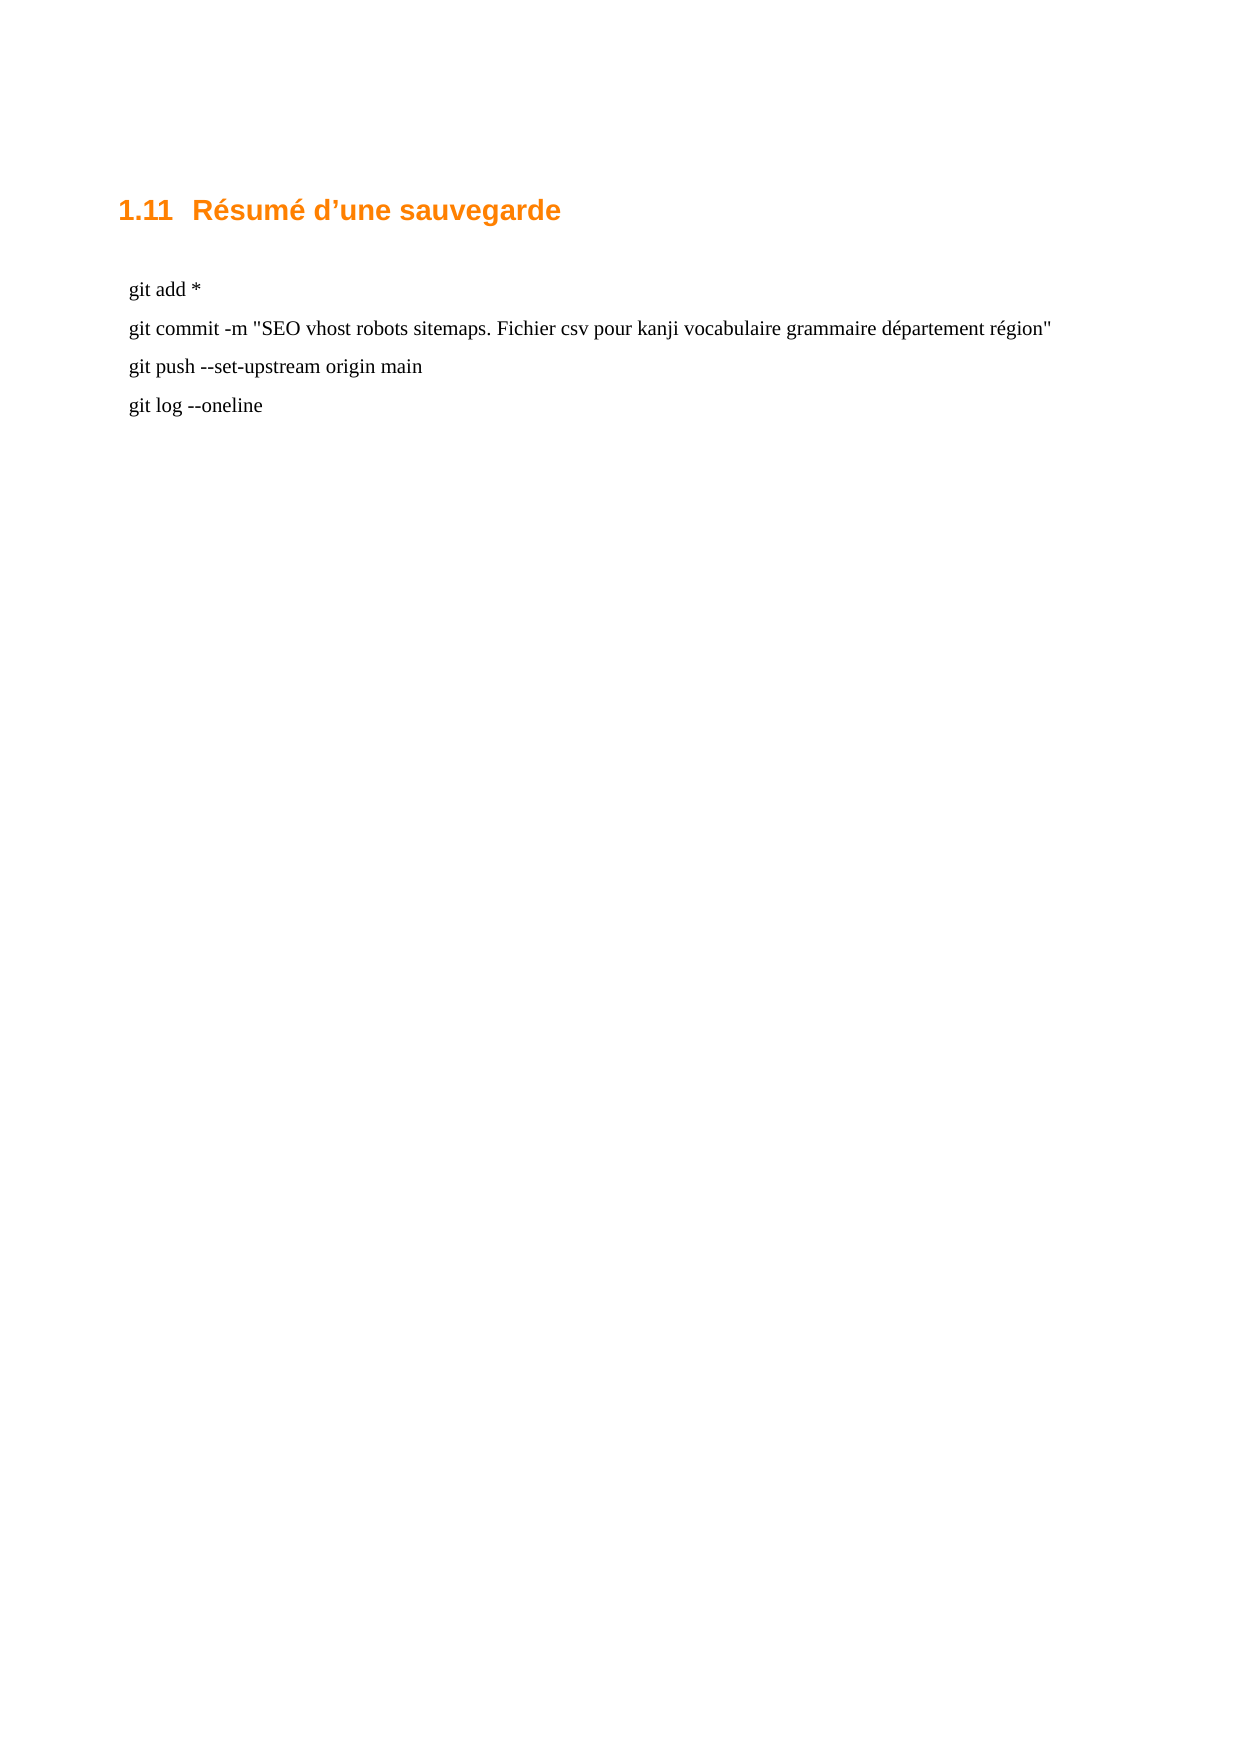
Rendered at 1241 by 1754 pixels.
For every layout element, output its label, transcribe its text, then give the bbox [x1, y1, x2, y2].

text git log --oneline [118, 393, 1122, 417]
text git push --set-upstream origin main [118, 354, 1122, 378]
text git add * [118, 277, 1122, 301]
text git commit -m "SEO vhost robots sitemaps. Fichier csv pour kanji vocabulaire grammaire département région" [118, 316, 1122, 340]
subtitle Résumé d’une sauvegarde [118, 192, 1122, 226]
